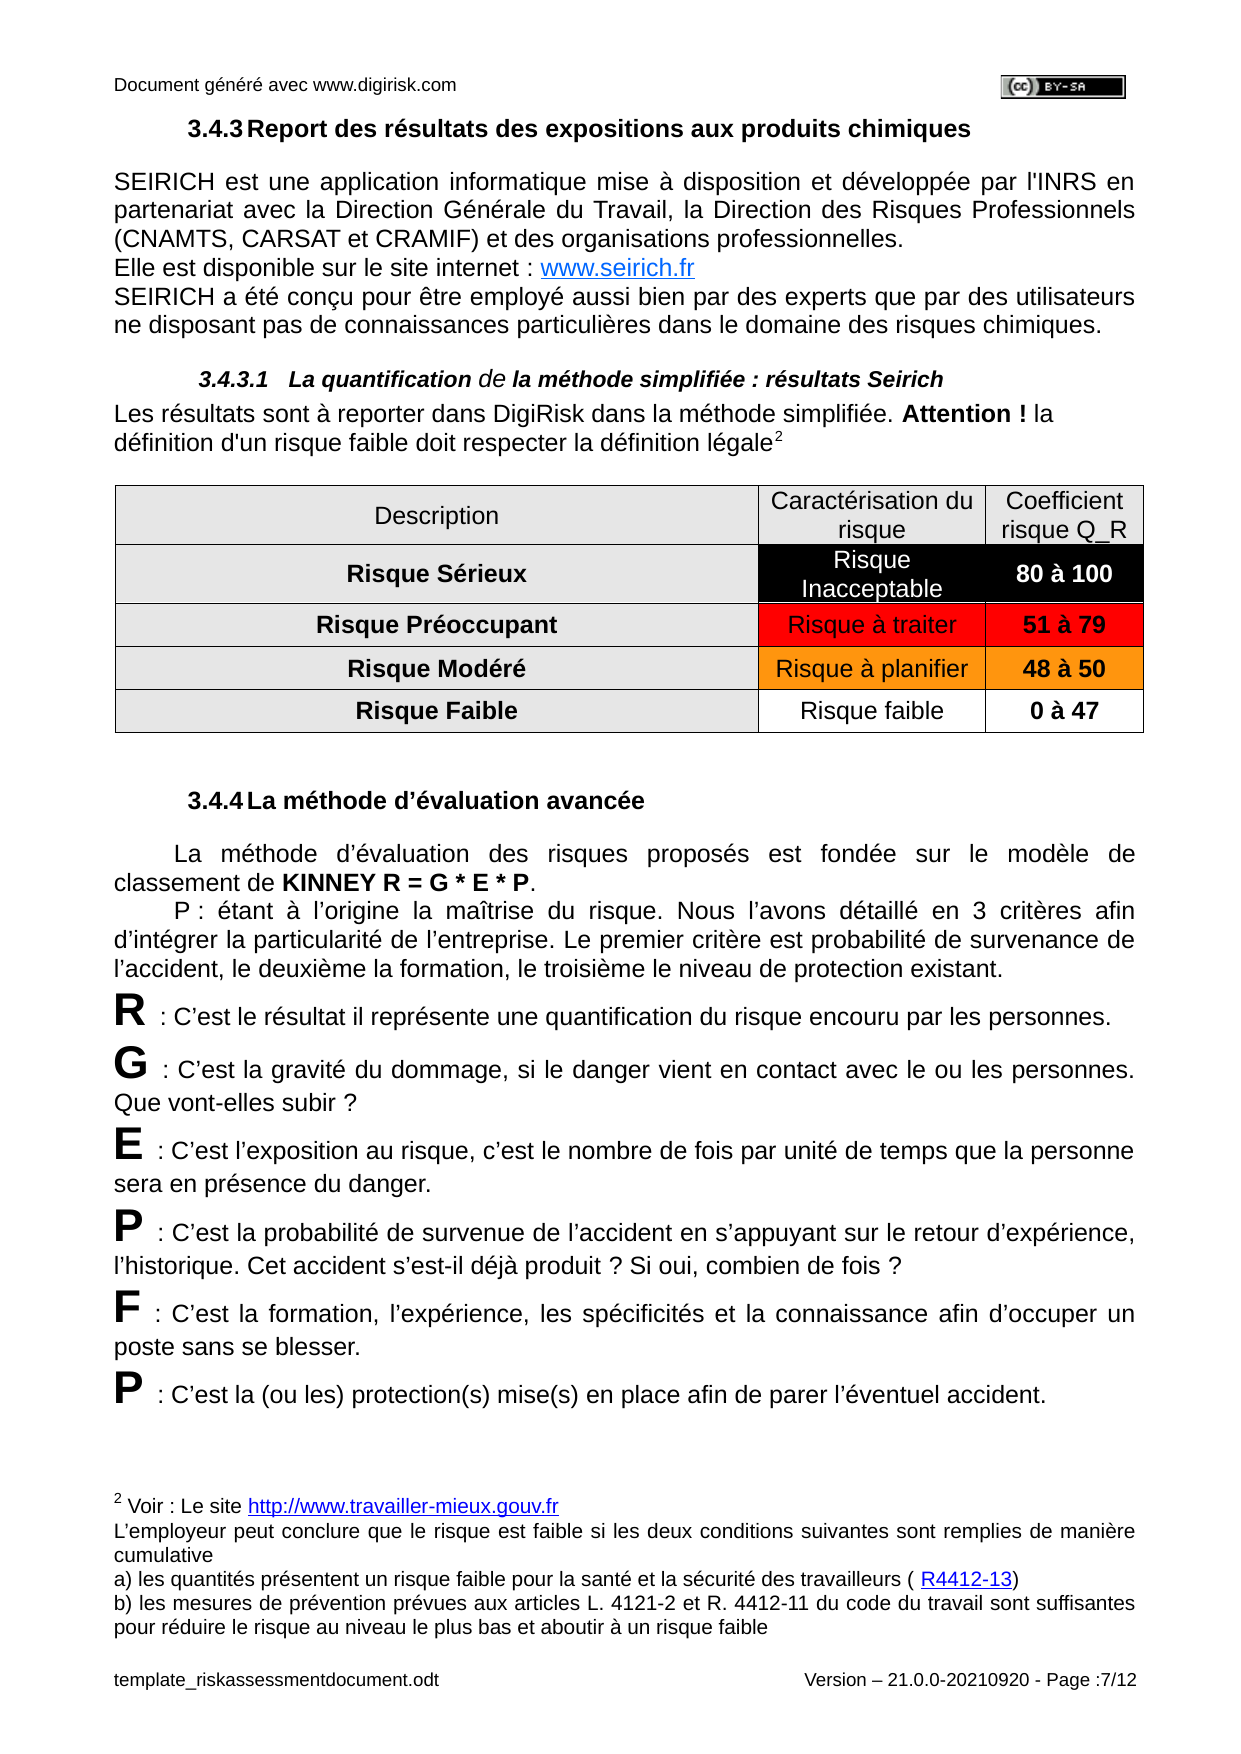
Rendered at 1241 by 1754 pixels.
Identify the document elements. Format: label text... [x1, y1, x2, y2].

text L’employeur peut conclure que le risque est faible si les deux conditions suivantes sont remplies de manière cumulative [114, 1519, 1137, 1567]
table_cell 80 à 100 [986, 545, 1143, 602]
subtitle La méthode d’évaluation avancée [187, 786, 1137, 815]
table_cell Risque à planifier [759, 647, 985, 689]
subtitle La quantification de la méthode simplifiée : résultats Seirich [198, 364, 1137, 393]
table_cell Risque à traiter [759, 604, 985, 646]
table_cell Risque Modéré [116, 647, 758, 689]
table_cell Risque Inacceptable [759, 545, 985, 602]
text a) les quantités présentent un risque faible pour la santé et la sécurité des travailleurs ( R4412-13) [114, 1567, 1137, 1591]
text E : C’est l’exposition au risque, c’est le nombre de fois par unité de temps que la personne sera en présence du danger. [114, 1117, 1137, 1198]
table_cell 0 à 47 [986, 690, 1143, 732]
table_header Coefficient risque Q_R [986, 486, 1143, 544]
table_cell Risque Sérieux [116, 545, 758, 602]
table_cell 51 à 79 [986, 604, 1143, 646]
text P : étant à l’origine la maîtrise du risque. Nous l’avons détaillé en 3 critères afin d’intégrer la particularité de l’entreprise. Le premier critère est probabilité de survenance de l’accident, le deuxième la formation, le troisième le niveau de protection existant. [114, 896, 1137, 982]
picture [1000, 75, 1126, 99]
text SEIRICH est une application informatique mise à disposition et développée par l'INRS en partenariat avec la Direction Générale du Travail, la Direction des Risques Professionnels (CNAMTS, CARSAT et CRAMIF) et des organisations professionnelles. [114, 167, 1137, 253]
text P : C’est la (ou les) protection(s) mise(s) en place afin de parer l’éventuel accident. [114, 1361, 1137, 1414]
text F : C’est la formation, l’expérience, les spécificités et la connaissance afin d’occuper un poste sans se blesser. [114, 1279, 1137, 1361]
text Voir : Le site http://www.travailler-mieux.gouv.fr [114, 1490, 1137, 1519]
text Les résultats sont à reporter dans DigiRisk dans la méthode simplifiée. Attention ! la définition d'un risque faible doit respecter la définition légale [114, 399, 1137, 457]
text b) les mesures de prévention prévues aux articles L. 4121-2 et R. 4412-11 du code du travail sont suffisantes pour réduire le risque au niveau le plus bas et aboutir à un risque faible [114, 1591, 1137, 1639]
text R : C’est le résultat il représente une quantification du risque encouru par les personnes. [114, 982, 1137, 1035]
text Elle est disponible sur le site internet : www.seirich.fr [114, 253, 1137, 282]
text La méthode d’évaluation des risques proposés est fondée sur le modèle de classement de KINNEY R = G * E * P. [114, 839, 1137, 896]
table_header Description [116, 486, 758, 544]
table_header Caractérisation du risque [759, 486, 985, 544]
table_cell 48 à 50 [986, 647, 1143, 689]
table_cell Risque faible [759, 690, 985, 732]
text G : C’est la gravité du dommage, si le danger vient en contact avec le ou les personnes. Que vont-elles subir ? [114, 1035, 1137, 1117]
text P : C’est la probabilité de survenue de l’accident en s’appuyant sur le retour d’expérience, l’historique. Cet accident s’est-il déjà produit ? Si oui, combien de fois ? [114, 1198, 1137, 1279]
table_cell Risque Faible [116, 690, 758, 732]
table_cell Risque Préoccupant [116, 604, 758, 646]
subtitle Report des résultats des expositions aux produits chimiques [187, 114, 1137, 143]
text SEIRICH a été conçu pour être employé aussi bien par des experts que par des utilisateurs ne disposant pas de connaissances particulières dans le domaine des risques chimiques. [114, 282, 1137, 339]
